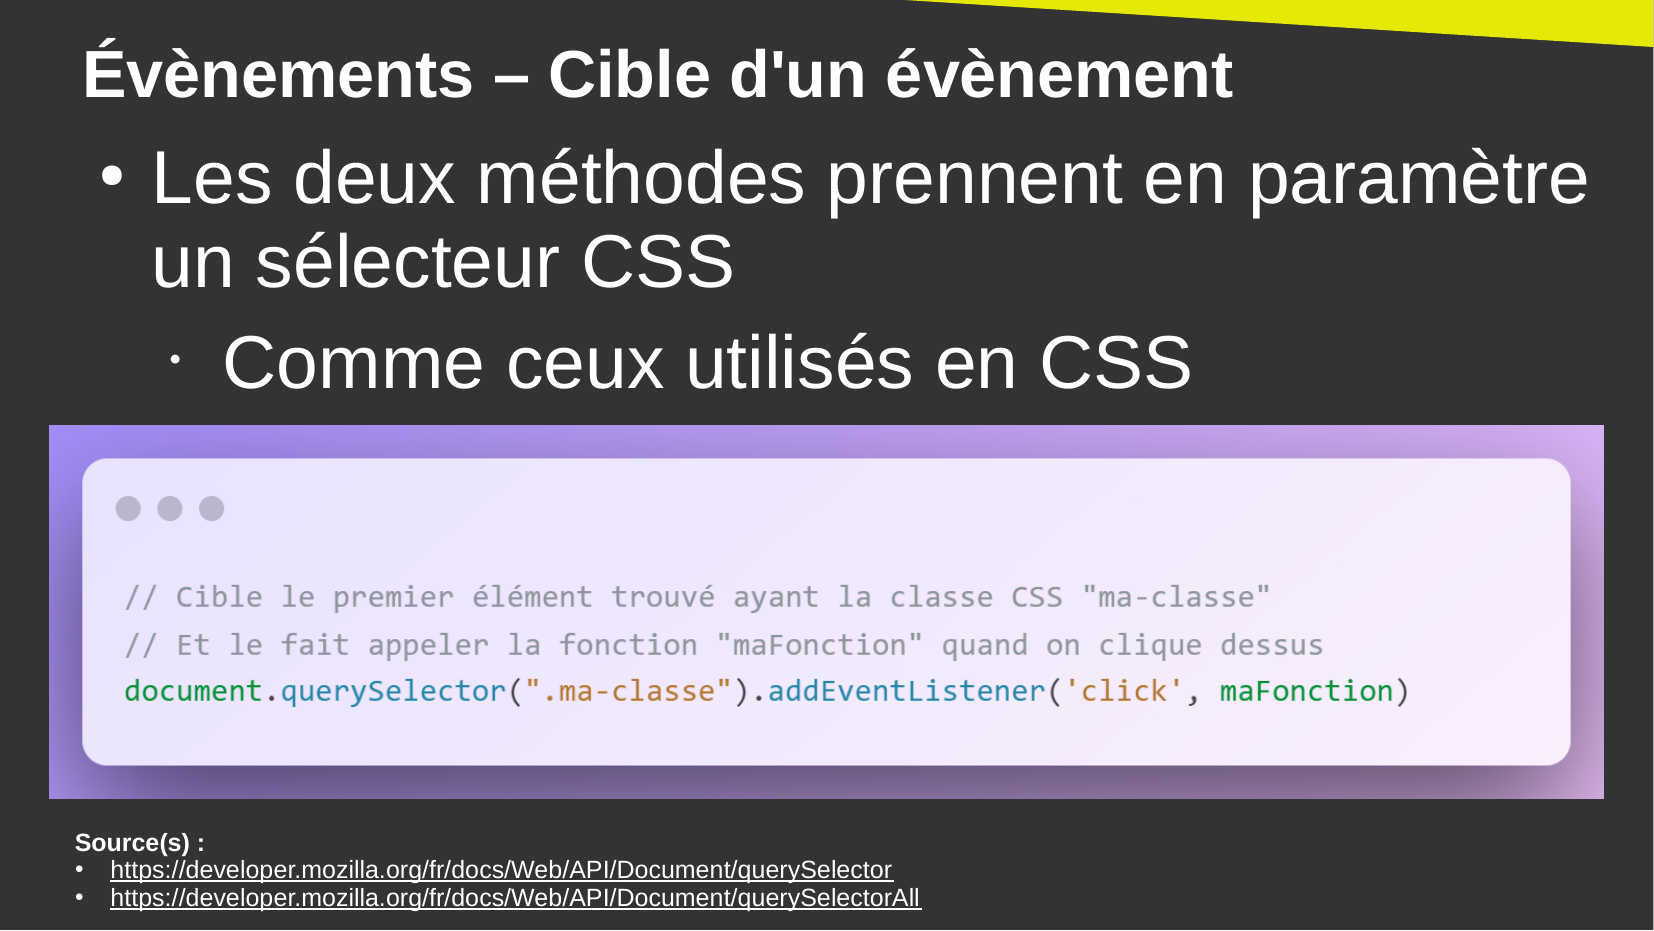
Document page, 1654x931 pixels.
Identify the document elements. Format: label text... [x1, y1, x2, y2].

picture [49, 425, 1604, 799]
list Les deux méthodes prennent en paramètre un sélecteur CSS Comme ceux utilisés en CSS [80, 135, 1620, 426]
text_box [905, 0, 1654, 48]
title Évènements – Cible d'un évènement [82, 37, 1571, 114]
text_box Source(s) : https://developer.mozilla.org/fr/docs/Web/API/Document/querySelector https://developer.mozilla.org/fr/docs/Web/API/Document/querySelectorAll [60, 820, 1583, 920]
